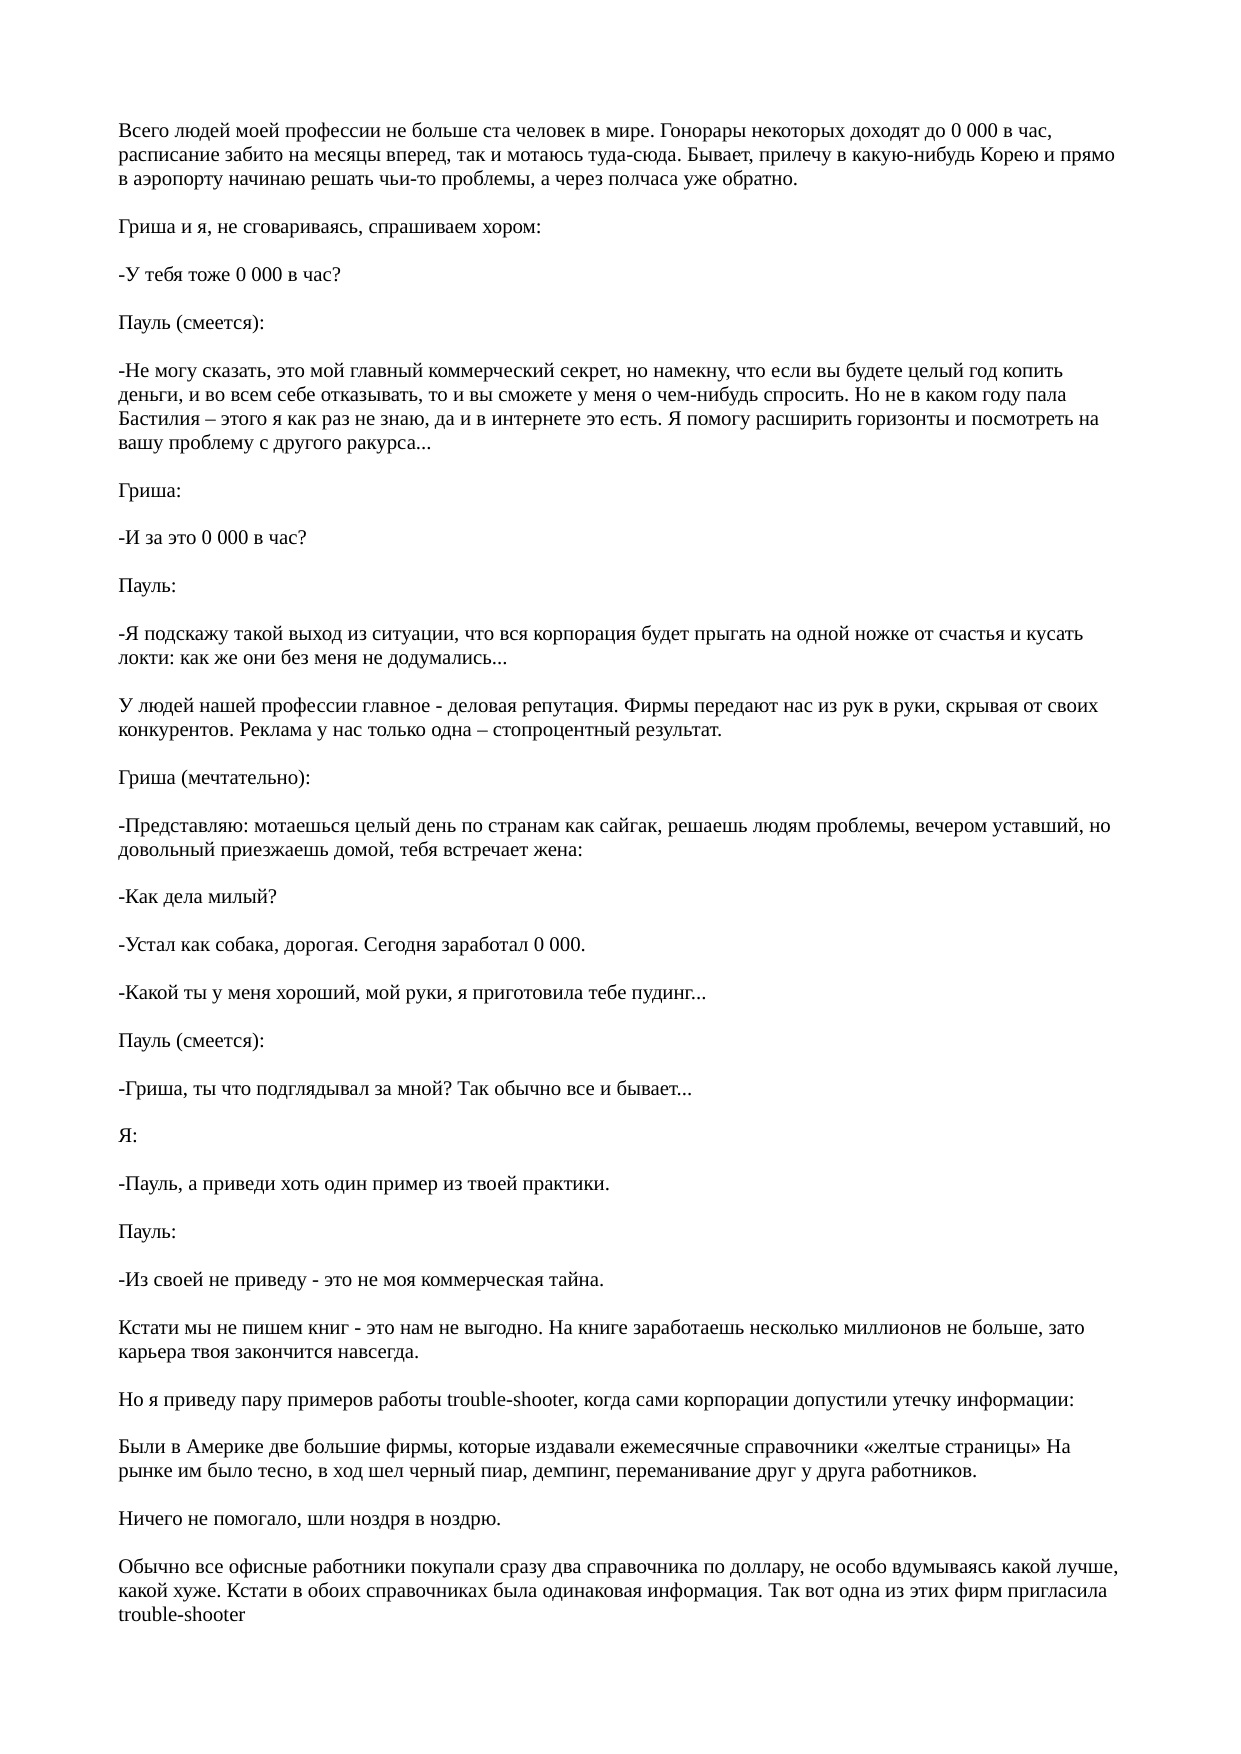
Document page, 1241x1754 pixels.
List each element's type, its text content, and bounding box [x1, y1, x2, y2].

text Гриша (мечтательно): [118, 765, 1122, 789]
text Пауль: [118, 573, 1122, 597]
text -Представляю: мотаешься целый день по странам как сайгак, решаешь людям проблемы, вечером уставший, но довольный приезжаешь домой, тебя встречает жена: [118, 812, 1122, 861]
text Пауль (смеется): [118, 1028, 1122, 1052]
text У людей нашей профессии главное - деловая репутация. Фирмы передают нас из рук в руки, скрывая от своих конкурентов. Реклама у нас только одна – стопроцентный результат. [118, 693, 1122, 741]
text -Не могу сказать, это мой главный коммерческий секрет, но намекну, что если вы будете целый год копить деньги, и во всем себе отказывать, то и вы сможете у меня о чем-нибудь спросить. Но не в каком году пала Бастилия – этого я как раз не знаю, да и в интернете это есть. Я помогу расширить горизонты и посмотреть на вашу проблему с другого ракурса... [118, 357, 1122, 454]
text Я: [118, 1123, 1122, 1147]
text -Как дела милый? [118, 884, 1122, 908]
text -Гриша, ты что подглядывал за мной? Так обычно все и бывает... [118, 1076, 1122, 1100]
text Гриша и я, не сговариваясь, спрашиваем хором: [118, 214, 1122, 238]
text Были в Америке две большие фирмы, которые издавали ежемесячные справочники «желтые страницы» На рынке им было тесно, в ход шел черный пиар, демпинг, переманивание друг у друга работников. [118, 1434, 1122, 1482]
text -Какой ты у меня хороший, мой руки, я приготовила тебе пудинг... [118, 980, 1122, 1004]
text -У тебя тоже 0 000 в час? [118, 262, 1122, 286]
text -Из своей не приведу - это не моя коммерческая тайна. [118, 1267, 1122, 1291]
text Но я приведу пару примеров работы trouble-shooter, когда сами корпорации допустили утечку информации: [118, 1387, 1122, 1411]
text -Я подскажу такой выход из ситуации, что вся корпорация будет прыгать на одной ножке от счастья и кусать локти: как же они без меня не додумались... [118, 621, 1122, 669]
text -Пауль, а приведи хоть один пример из твоей практики. [118, 1171, 1122, 1195]
text Кстати мы не пишем книг - это нам не выгодно. На книге заработаешь несколько миллионов не больше, зато карьера твоя закончится навсегда. [118, 1315, 1122, 1363]
text Обычно все офисные работники покупали сразу два справочника по доллару, не особо вдумываясь какой лучше, какой хуже. Кстати в обоих справочниках была одинаковая информация. Так вот одна из этих фирм пригласила trouble-shooter [118, 1554, 1122, 1626]
text Всего людей моей профессии не больше ста человек в мире. Гонорары некоторых доходят до 0 000 в час, расписание забито на месяцы вперед, так и мотаюсь туда-сюда. Бывает, прилечу в какую-нибудь Корею и прямо в аэропорту начинаю решать чьи-то проблемы, а через полчаса уже обратно. [118, 118, 1122, 190]
text Ничего не помогало, шли ноздря в ноздрю. [118, 1506, 1122, 1530]
text Пауль: [118, 1219, 1122, 1243]
text -Устал как собака, дорогая. Сегодня заработал 0 000. [118, 932, 1122, 956]
text Гриша: [118, 477, 1122, 502]
text -И за это 0 000 в час? [118, 525, 1122, 549]
text Пауль (смеется): [118, 310, 1122, 334]
